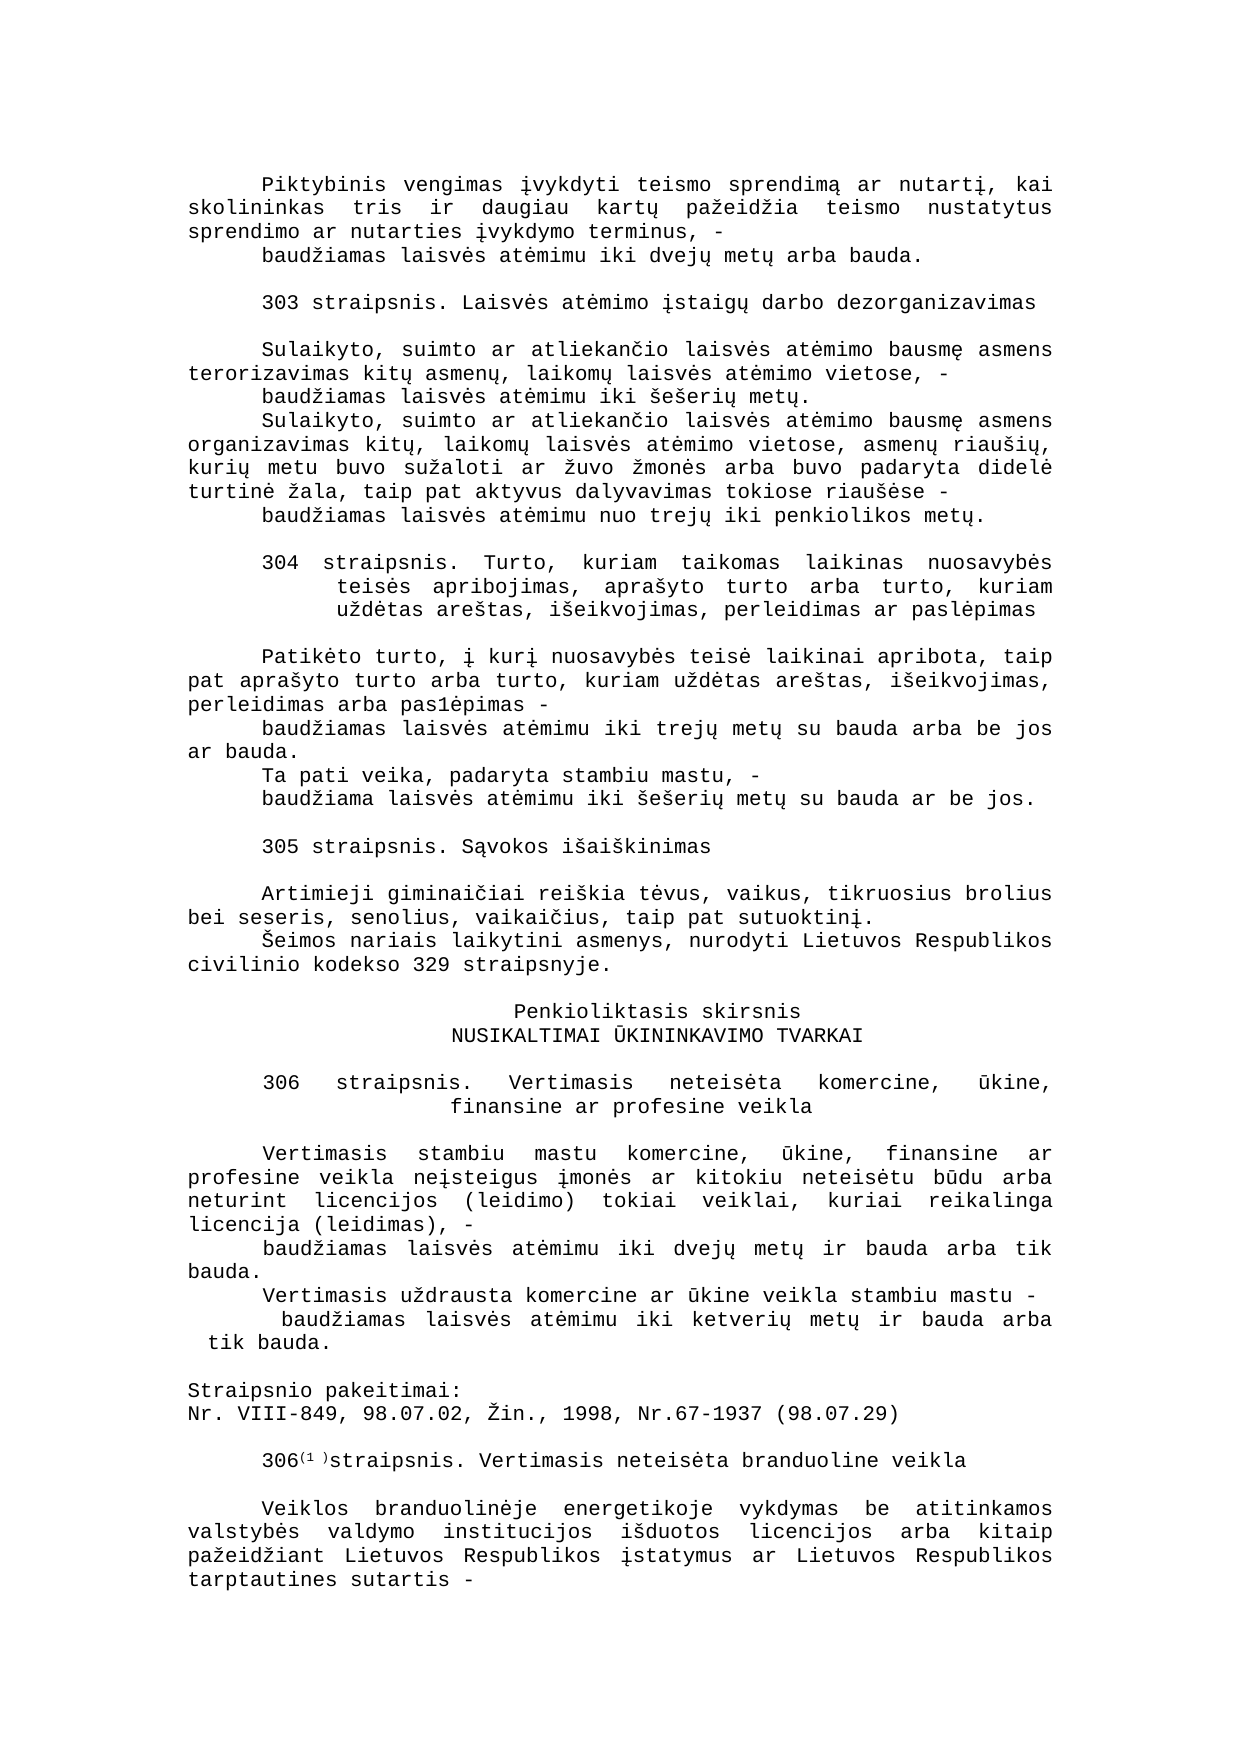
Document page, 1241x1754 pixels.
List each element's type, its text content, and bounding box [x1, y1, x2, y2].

text Veiklos branduolinėje energetikoje vykdymas be atitinkamos valstybės valdymo institucijos išduotos licencijos arba kitaip pažeidžiant Lietuvos Respublikos įstatymus ar Lietuvos Respublikos tarptautines sutartis - [187, 1498, 1053, 1592]
text Sulaikyto, suimto ar atliekančio laisvės atėmimo bausmę asmens terorizavimas kitų asmenų, laikomų laisvės atėmimo vietose, - [187, 339, 1053, 386]
text 306 straipsnis. Vertimasis neteisėta komercine, ūkine, finansine ar profesine veikla [262, 1072, 1053, 1119]
text Patikėto turto, į kurį nuosavybės teisė laikinai apribota, taip pat aprašyto turto arba turto, kuriam uždėtas areštas, išeikvojimas, perleidimas arba pas1ėpimas - [187, 647, 1053, 717]
text Artimieji giminaičiai reiškia tėvus, vaikus, tikruosius brolius bei seseris, senolius, vaikaičius, taip pat sutuoktinį. [187, 883, 1053, 930]
text Piktybinis vengimas įvykdyti teismo sprendimą ar nutartį, kai skolininkas tris ir daugiau kartų pažeidžia teismo nustatytus sprendimo ar nutarties įvykdymo terminus, - [187, 174, 1053, 244]
text baudžiamas laisvės atėmimu iki dvejų metų ir bauda arba tik bauda. [187, 1238, 1053, 1285]
text Nr. VIII-849, 98.07.02, Žin., 1998, Nr.67-1937 (98.07.29) [187, 1403, 1053, 1427]
text baudžiamas laisvės atėmimu iki trejų metų su bauda arba be jos ar bauda. [187, 717, 1053, 765]
text Šeimos nariais laikytini asmenys, nurodyti Lietuvos Respublikos civilinio kodekso 329 straipsnyje. [187, 930, 1053, 978]
text Straipsnio pakeitimai: [187, 1379, 1053, 1403]
text Vertimasis stambiu mastu komercine, ūkine, finansine ar profesine veikla neįsteigus įmonės ar kitokiu neteisėtu būdu arba neturint licencijos (leidimo) tokiai veiklai, kuriai reikalinga licencija (leidimas), - [187, 1143, 1053, 1238]
text 305 straipsnis. Sąvokos išaiškinimas [206, 836, 1053, 859]
text baudžiamas laisvės atėmimu iki dvejų metų arba bauda. [187, 244, 1053, 268]
text Penkioliktasis skirsnis [187, 1001, 1053, 1025]
text 304 straipsnis. Turto, kuriam taikomas laikinas nuosavybės teisės apribojimas, aprašyto turto arba turto, kuriam uždėtas areštas, išeikvojimas, perleidimas ar paslėpimas [261, 552, 1053, 623]
text baudžiamas laisvės atėmimu iki ketverių metų ir bauda arba tik bauda. [207, 1309, 1053, 1356]
text 303 straipsnis. Laisvės atėmimo įstaigų darbo dezorganizavimas [261, 292, 1053, 316]
text 306(1 )straipsnis. Vertimasis neteisėta branduoline veikla [187, 1451, 1053, 1474]
text Vertimasis uždrausta komercine ar ūkine veikla stambiu mastu - [187, 1285, 1053, 1309]
text baudžiamas laisvės atėmimu nuo trejų iki penkiolikos metų. [206, 505, 1053, 528]
text baudžiamas laisvės atėmimu iki šešerių metų. [206, 386, 1053, 410]
text Sulaikyto, suimto ar atliekančio laisvės atėmimo bausmę asmens organizavimas kitų, laikomų laisvės atėmimo vietose, asmenų riaušių, kurių metu buvo sužaloti ar žuvo žmonės arba buvo padaryta didelė turtinė žala, taip pat aktyvus dalyvavimas tokiose riaušėse - [187, 410, 1053, 505]
text NUSIKALTIMAI ŪKININKAVIMO TVARKAI [187, 1025, 1053, 1048]
text baudžiama laisvės atėmimu iki šešerių metų su bauda ar be jos. [187, 788, 1053, 812]
text Ta pati veika, padaryta stambiu mastu, - [187, 765, 1053, 788]
